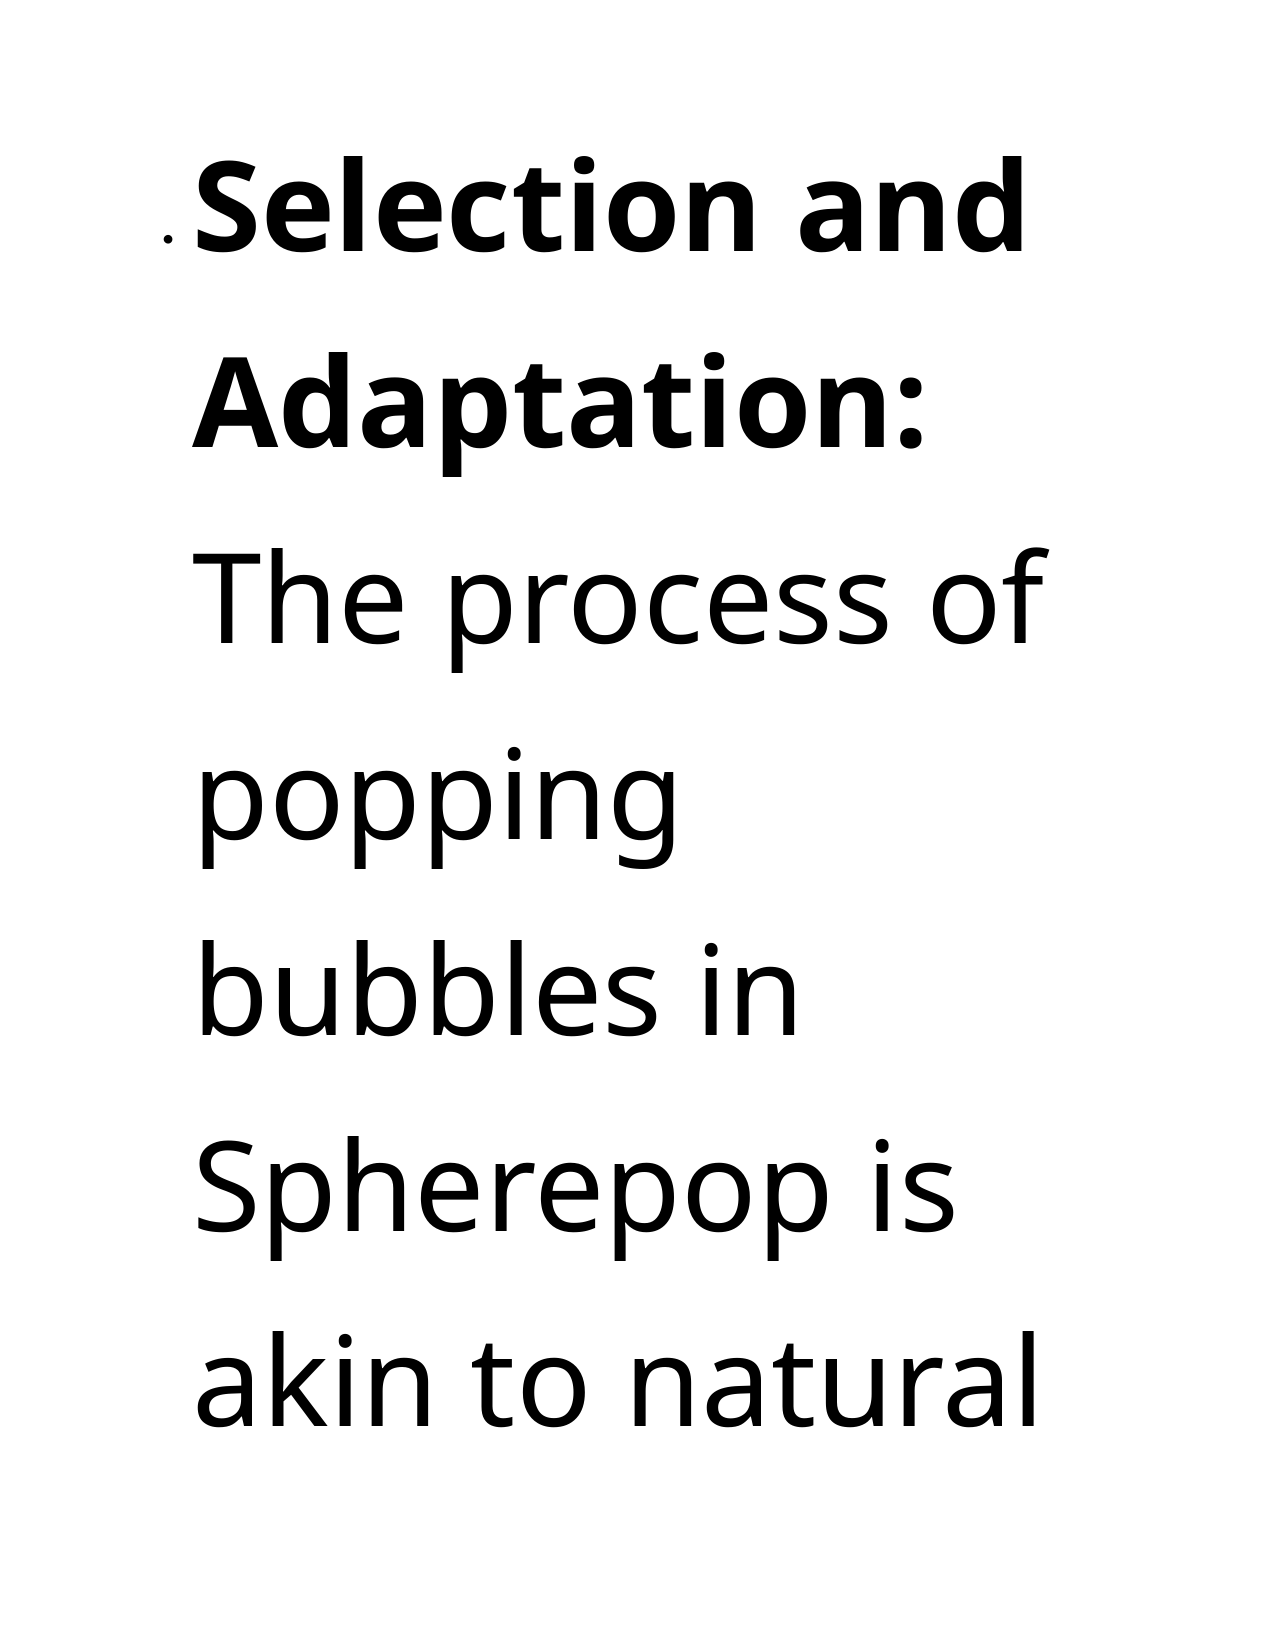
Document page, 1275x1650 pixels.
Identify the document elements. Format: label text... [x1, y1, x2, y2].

list Selection and Adaptation: The process of popping bubbles in Spherepop is akin to natural [162, 118, 1157, 1463]
